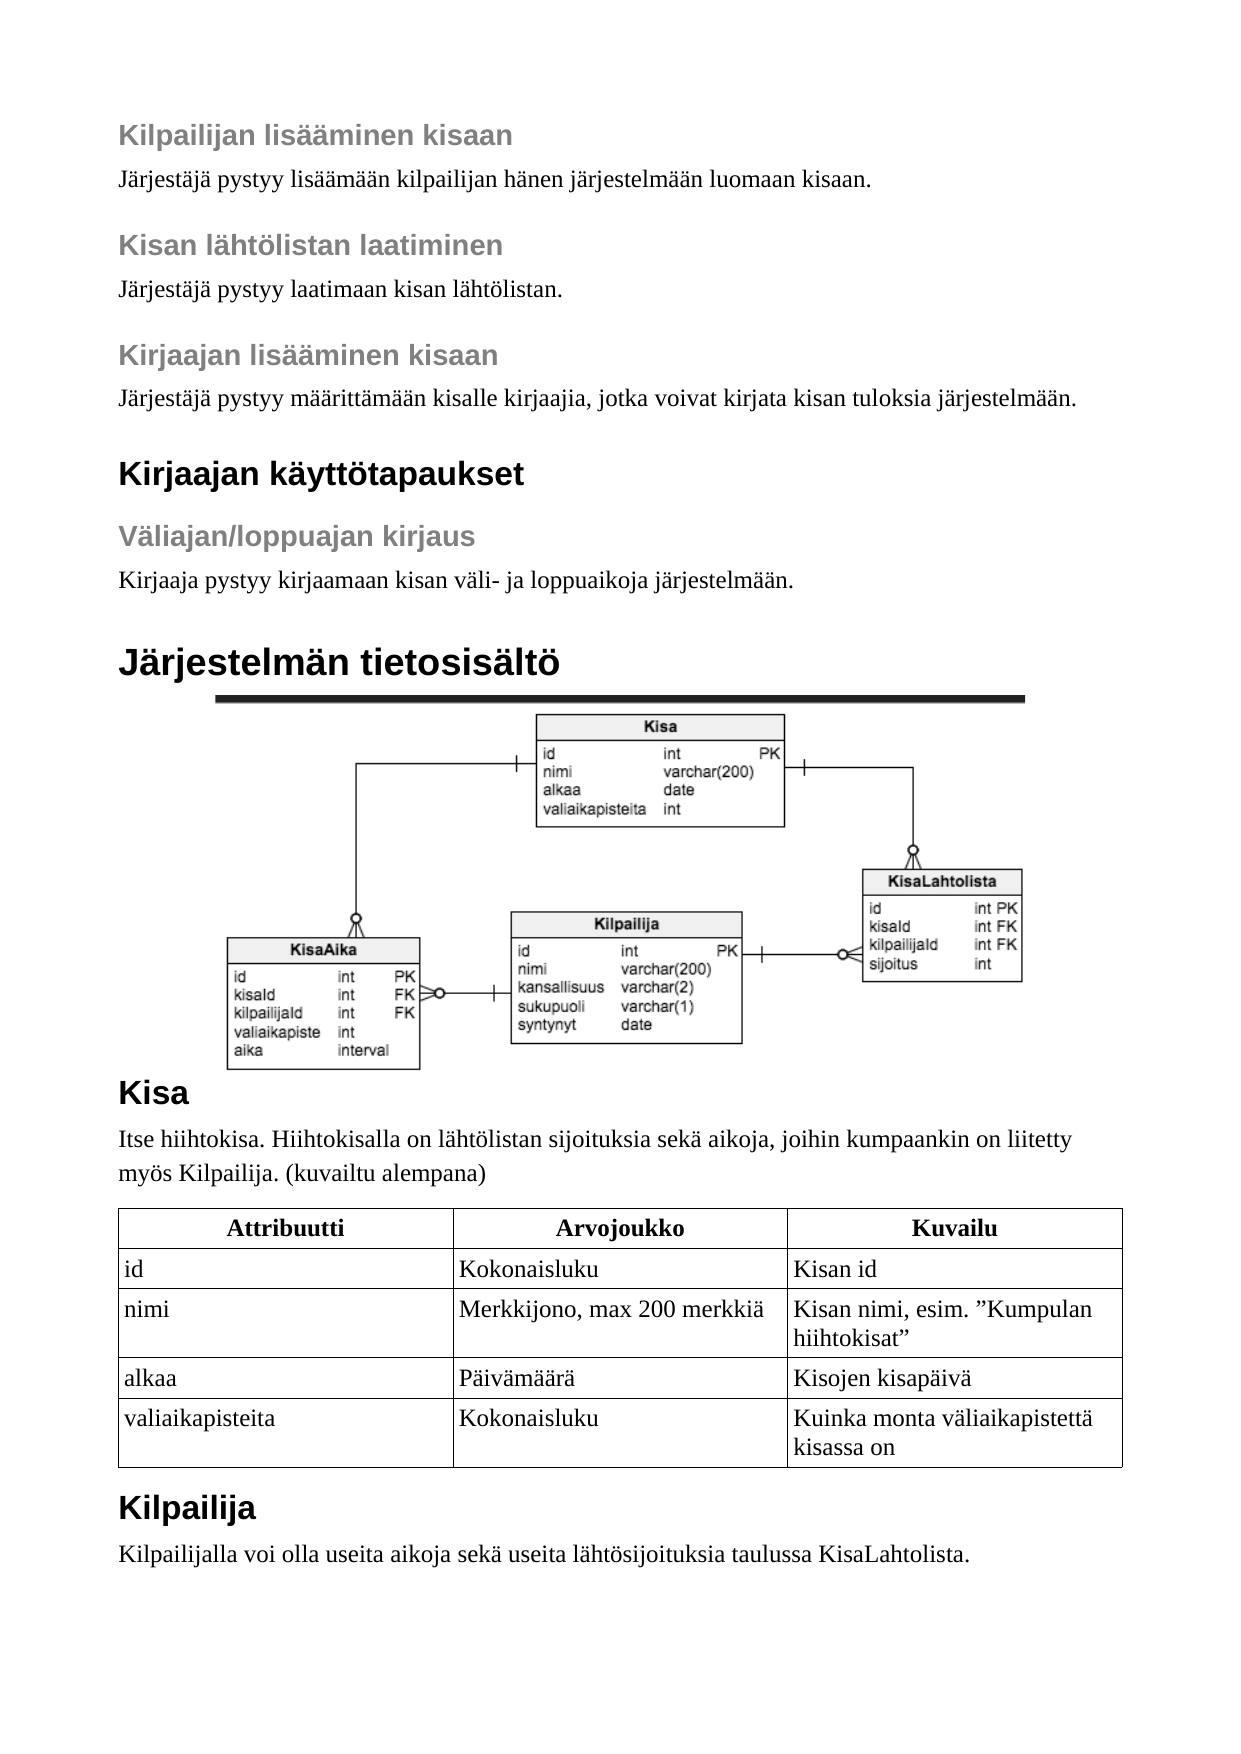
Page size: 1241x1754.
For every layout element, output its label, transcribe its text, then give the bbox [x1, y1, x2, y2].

subtitle Järjestelmän tietosisältö [118, 639, 1122, 683]
table_cell valiaikapisteita [119, 1399, 453, 1467]
subtitle Kirjaajan lisääminen kisaan [118, 337, 1122, 371]
table_cell Kokonaisluku [454, 1399, 787, 1467]
table_cell Kisan nimi, esim. ”Kumpulan hiihtokisat” [788, 1289, 1122, 1357]
text Järjestäjä pystyy laatimaan kisan lähtölistan. [118, 274, 1122, 303]
subtitle Väliajan/loppuajan kirjaus [118, 519, 1122, 553]
table_header Arvojoukko [454, 1209, 787, 1248]
text Järjestäjä pystyy lisäämään kilpailijan hänen järjestelmään luomaan kisaan. [118, 164, 1122, 193]
table_cell Kuinka monta väliaikapistettä kisassa on [788, 1399, 1122, 1467]
picture [215, 695, 1025, 1073]
text Järjestäjä pystyy määrittämään kisalle kirjaajia, jotka voivat kirjata kisan tuloksia järjestelmään. [118, 383, 1122, 412]
table_cell Kisan id [788, 1249, 1122, 1288]
table_cell nimi [119, 1289, 453, 1357]
table_cell Päivämäärä [454, 1358, 787, 1397]
table_header Kuvailu [788, 1209, 1122, 1248]
subtitle Kisan lähtölistan laatiminen [118, 228, 1122, 261]
table_cell Kokonaisluku [454, 1249, 787, 1288]
subtitle Kilpailijan lisääminen kisaan [118, 118, 1122, 152]
subtitle Kisa [118, 1073, 1122, 1111]
subtitle Kilpailija [118, 1487, 1122, 1526]
table_cell Merkkijono, max 200 merkkiä [454, 1289, 787, 1357]
table_cell Kisojen kisapäivä [788, 1358, 1122, 1397]
text Itse hiihtokisa. Hiihtokisalla on lähtölistan sijoituksia sekä aikoja, joihin kumpaankin on liitetty myös Kilpailija. (kuvailtu alempana) [118, 1124, 1122, 1187]
table_header Attribuutti [119, 1209, 453, 1248]
table_cell alkaa [119, 1358, 453, 1397]
table_cell id [119, 1249, 453, 1288]
text Kirjaaja pystyy kirjaamaan kisan väli- ja loppuaikoja järjestelmään. [118, 565, 1122, 594]
subtitle Kirjaajan käyttötapaukset [118, 453, 1122, 492]
text Kilpailijalla voi olla useita aikoja sekä useita lähtösijoituksia taulussa KisaLahtolista. [118, 1539, 1122, 1567]
